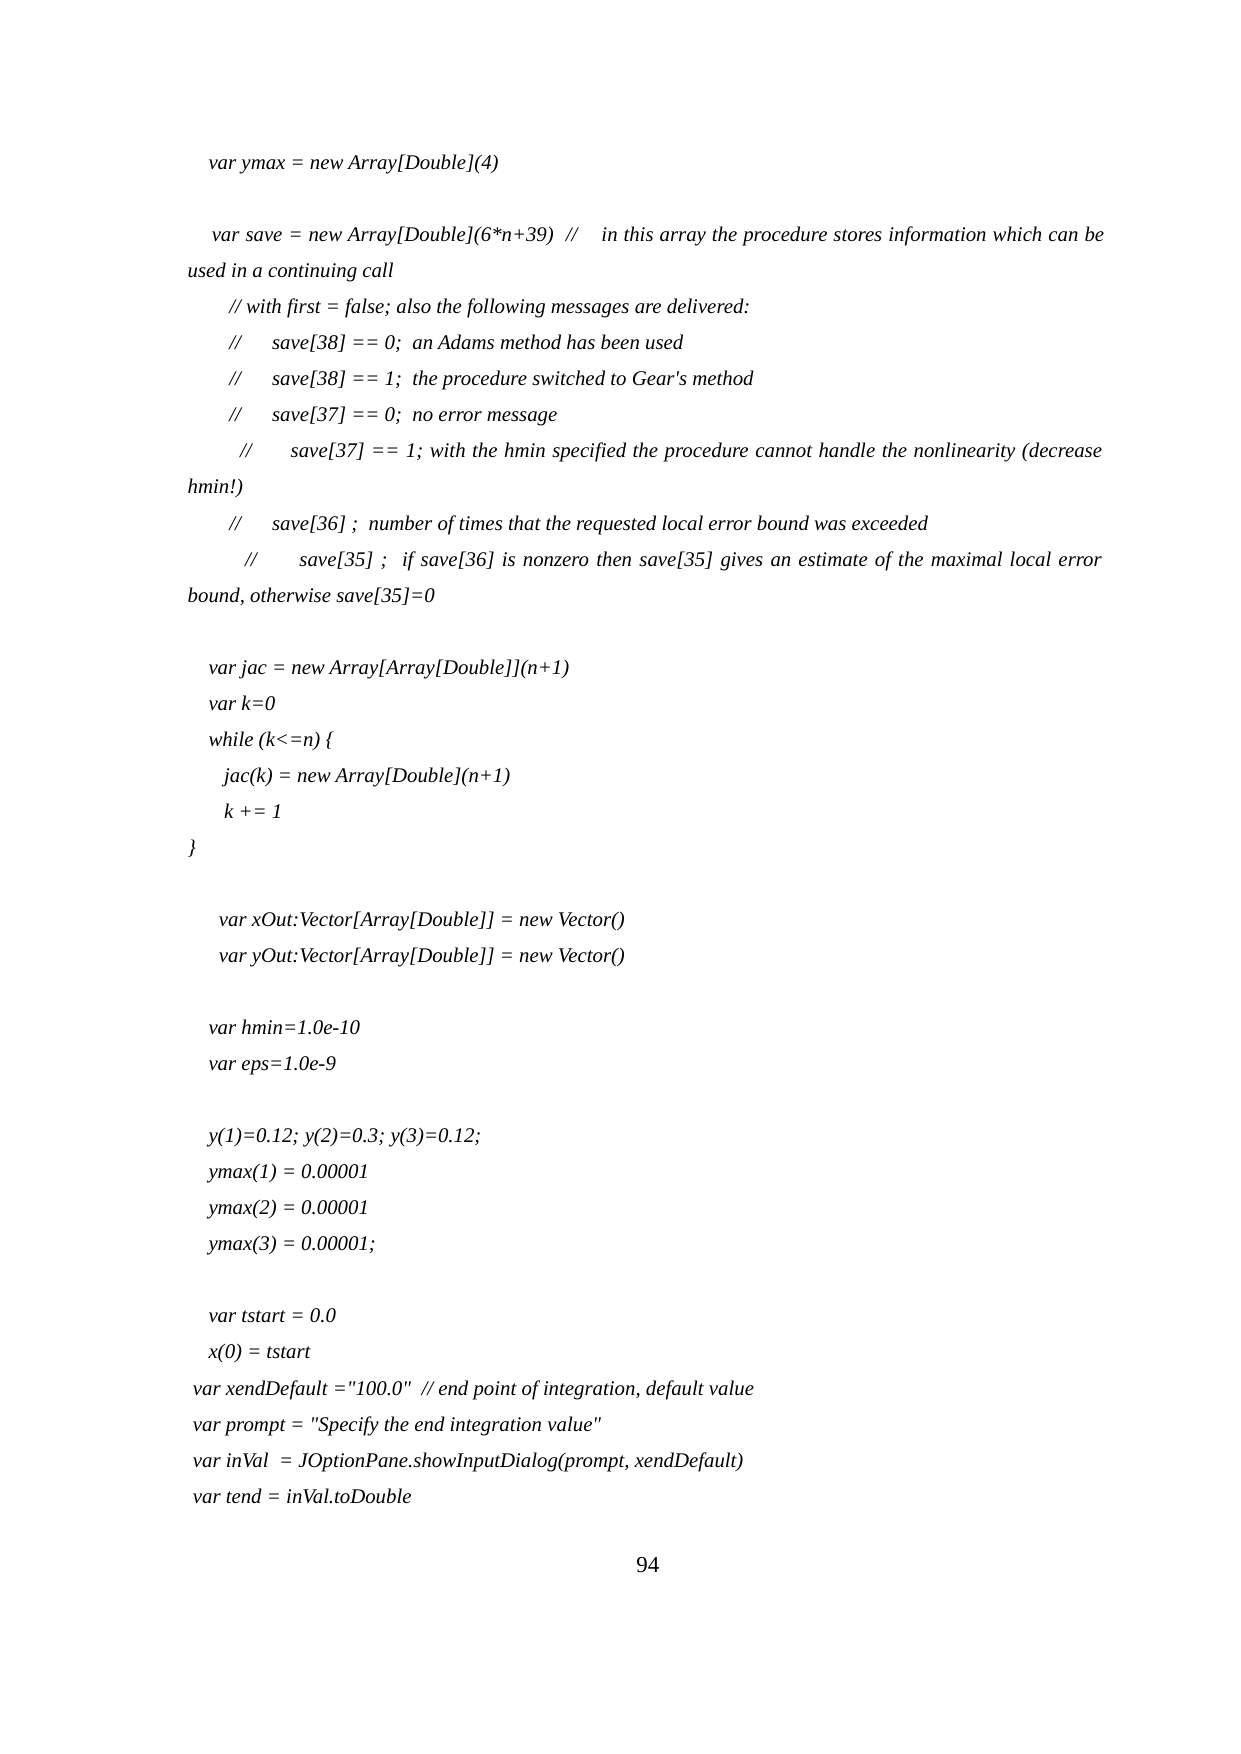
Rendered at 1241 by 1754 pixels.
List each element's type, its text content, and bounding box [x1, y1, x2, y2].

text var eps=1.0e-9 [187, 1051, 1108, 1075]
text var xendDefault ="100.0" // end point of integration, default value [187, 1375, 1108, 1399]
text var k=0 [187, 691, 1108, 715]
text // save[38] == 0; an Adams method has been used [187, 330, 1108, 354]
text var hmin=1.0e-10 [187, 1015, 1108, 1039]
text var ymax = new Array[Double](4) [187, 150, 1108, 174]
text y(1)=0.12; y(2)=0.3; y(3)=0.12; [187, 1123, 1108, 1147]
text var inVal = JOptionPane.showInputDialog(prompt, xendDefault) [187, 1447, 1108, 1472]
text // save[38] == 1; the procedure switched to Gear's method [187, 366, 1108, 390]
text // save[37] == 1; with the hmin specified the procedure cannot handle the nonlinearity (decrease hmin!) [187, 438, 1108, 498]
text ymax(1) = 0.00001 [187, 1159, 1108, 1183]
text jac(k) = new Array[Double](n+1) [187, 763, 1108, 787]
text // with first = false; also the following messages are delivered: [187, 294, 1108, 318]
text // save[37] == 0; no error message [187, 402, 1108, 426]
text ymax(3) = 0.00001; [187, 1231, 1108, 1255]
text var tend = inVal.toDouble [187, 1483, 1108, 1508]
text var prompt = "Specify the end integration value" [187, 1411, 1108, 1436]
text var yOut:Vector[Array[Double]] = new Vector() [187, 943, 1108, 967]
text ymax(2) = 0.00001 [187, 1195, 1108, 1219]
text var tstart = 0.0 [187, 1303, 1108, 1327]
text while (k<=n) { [187, 727, 1108, 751]
text var xOut:Vector[Array[Double]] = new Vector() [187, 907, 1108, 931]
text var save = new Array[Double](6*n+39) // in this array the procedure stores information which can be used in a continuing call [187, 222, 1108, 282]
text var jac = new Array[Array[Double]](n+1) [187, 654, 1108, 679]
text } [187, 835, 1108, 859]
text // save[36] ; number of times that the requested local error bound was exceeded [187, 510, 1108, 534]
text k += 1 [187, 799, 1108, 823]
text x(0) = tstart [187, 1339, 1108, 1363]
text // save[35] ; if save[36] is nonzero then save[35] gives an estimate of the maximal local error bound, otherwise save[35]=0 [187, 546, 1108, 607]
